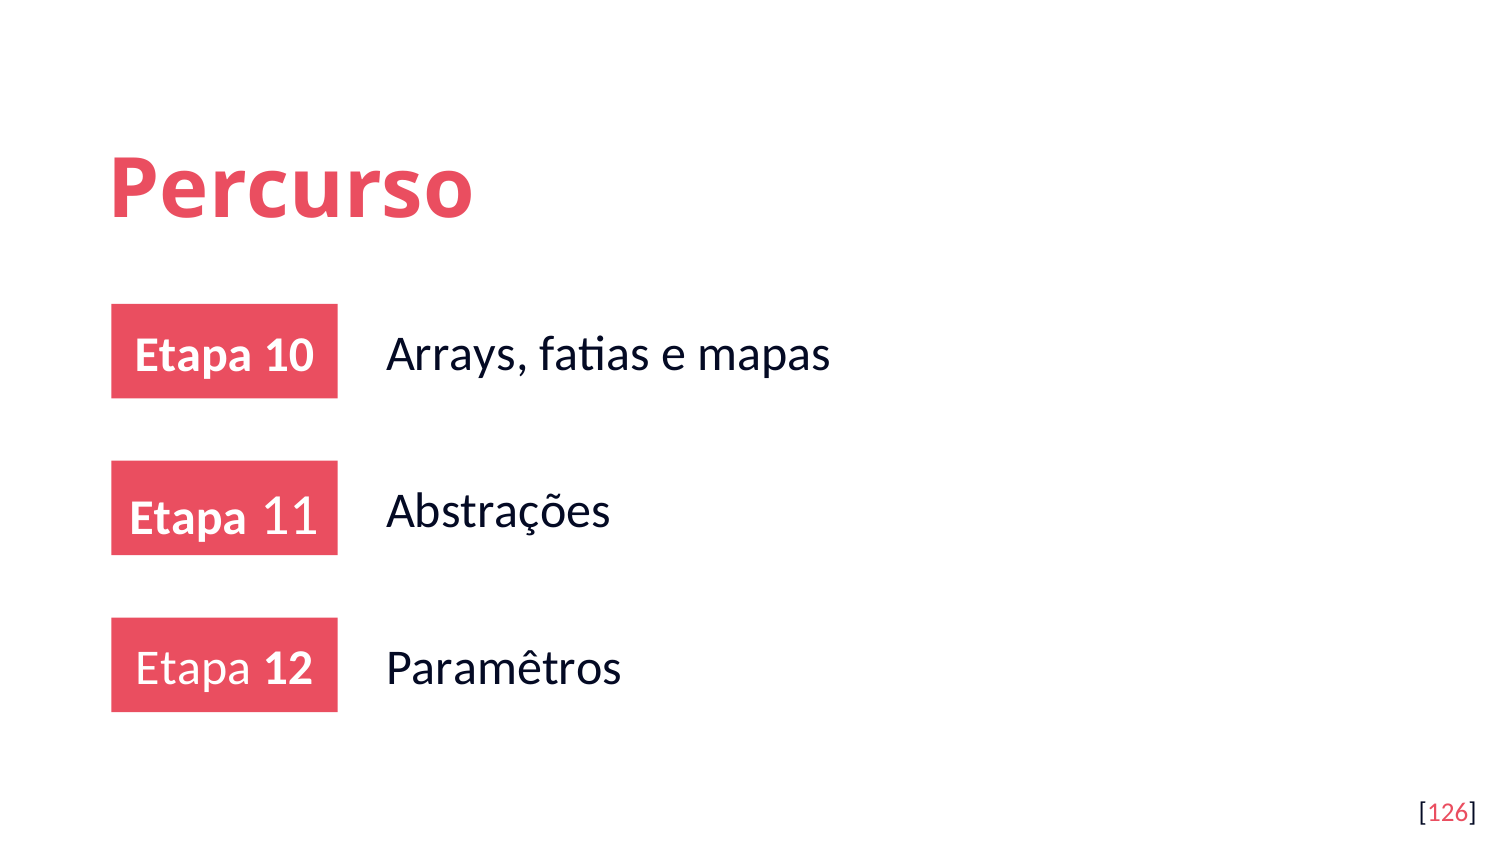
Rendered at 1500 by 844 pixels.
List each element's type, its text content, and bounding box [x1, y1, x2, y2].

text_box Percurso [92, 104, 1309, 243]
text_box Abstrações [371, 470, 1384, 546]
text_box Etapa 10 [111, 303, 338, 399]
text_box Etapa 11 [111, 460, 338, 556]
text_box Etapa 12 [111, 617, 338, 713]
text_box Paramêtros [371, 627, 1384, 703]
text_box Arrays, fatias e mapas [371, 313, 1384, 389]
slide_number [126] [1403, 779, 1494, 844]
